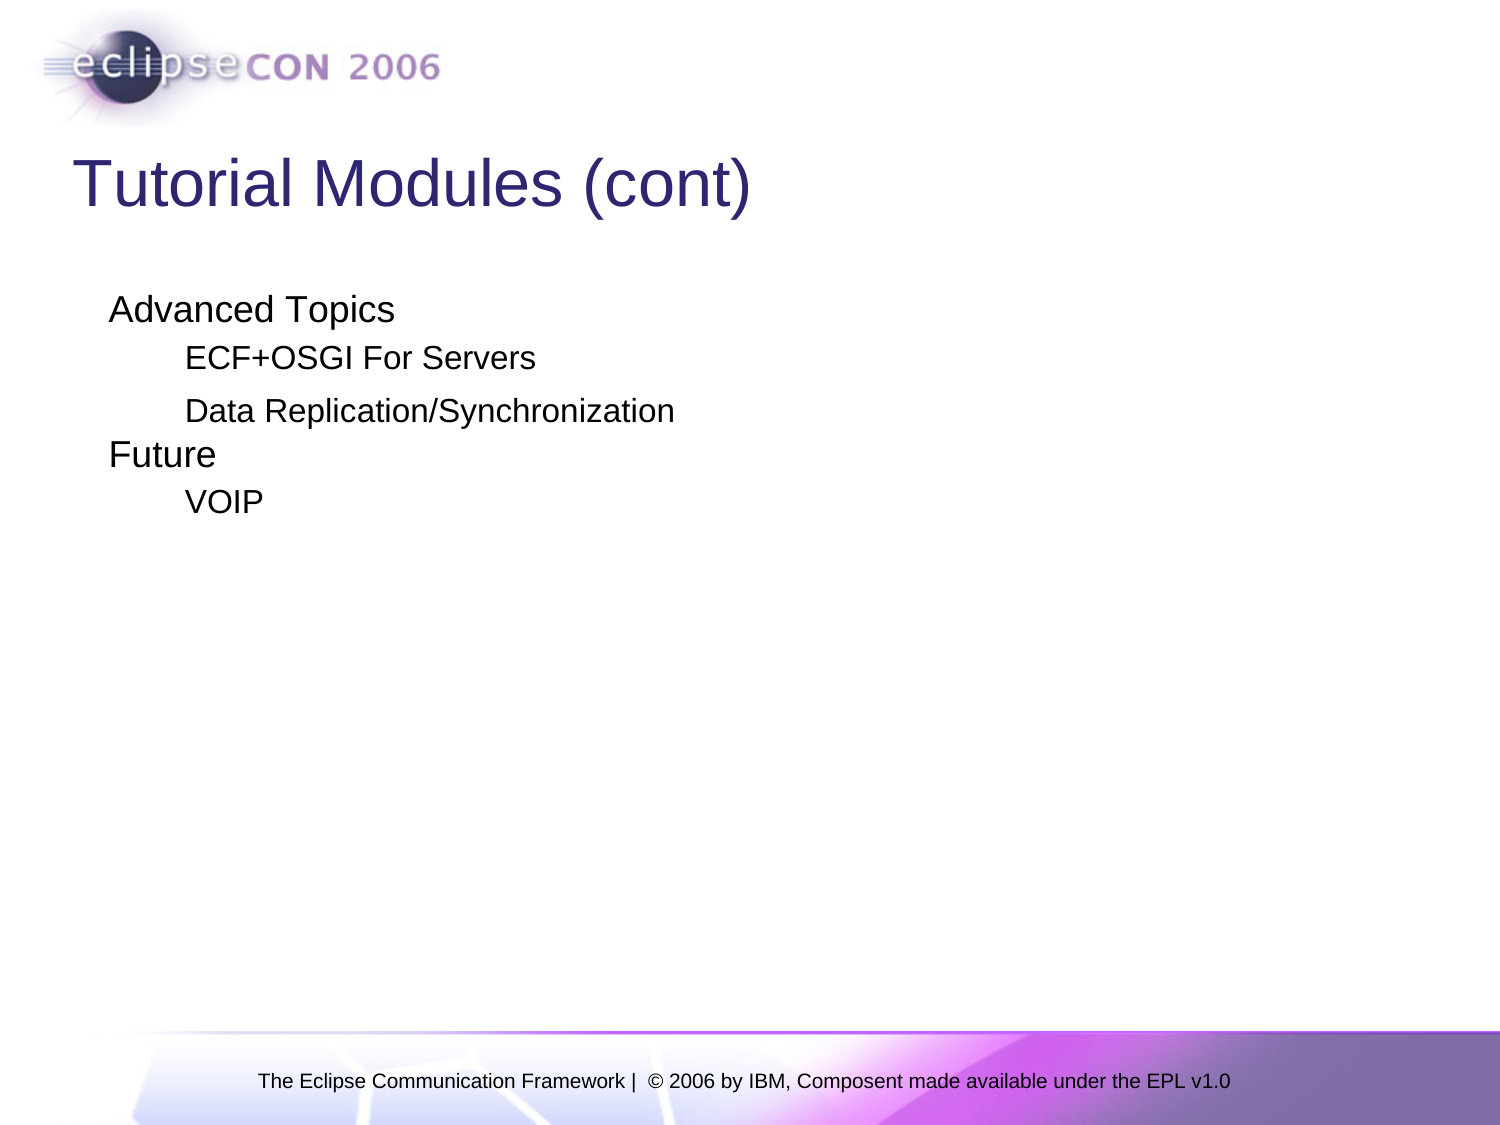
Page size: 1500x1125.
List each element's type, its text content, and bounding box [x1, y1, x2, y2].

list Advanced Topics ECF+OSGI For Servers Data Replication/Synchronization Future VOIP [108, 291, 1378, 918]
title Tutorial Modules (cont) [72, 150, 1426, 226]
picture [0, 1031, 1500, 1125]
picture [31, 10, 1040, 126]
